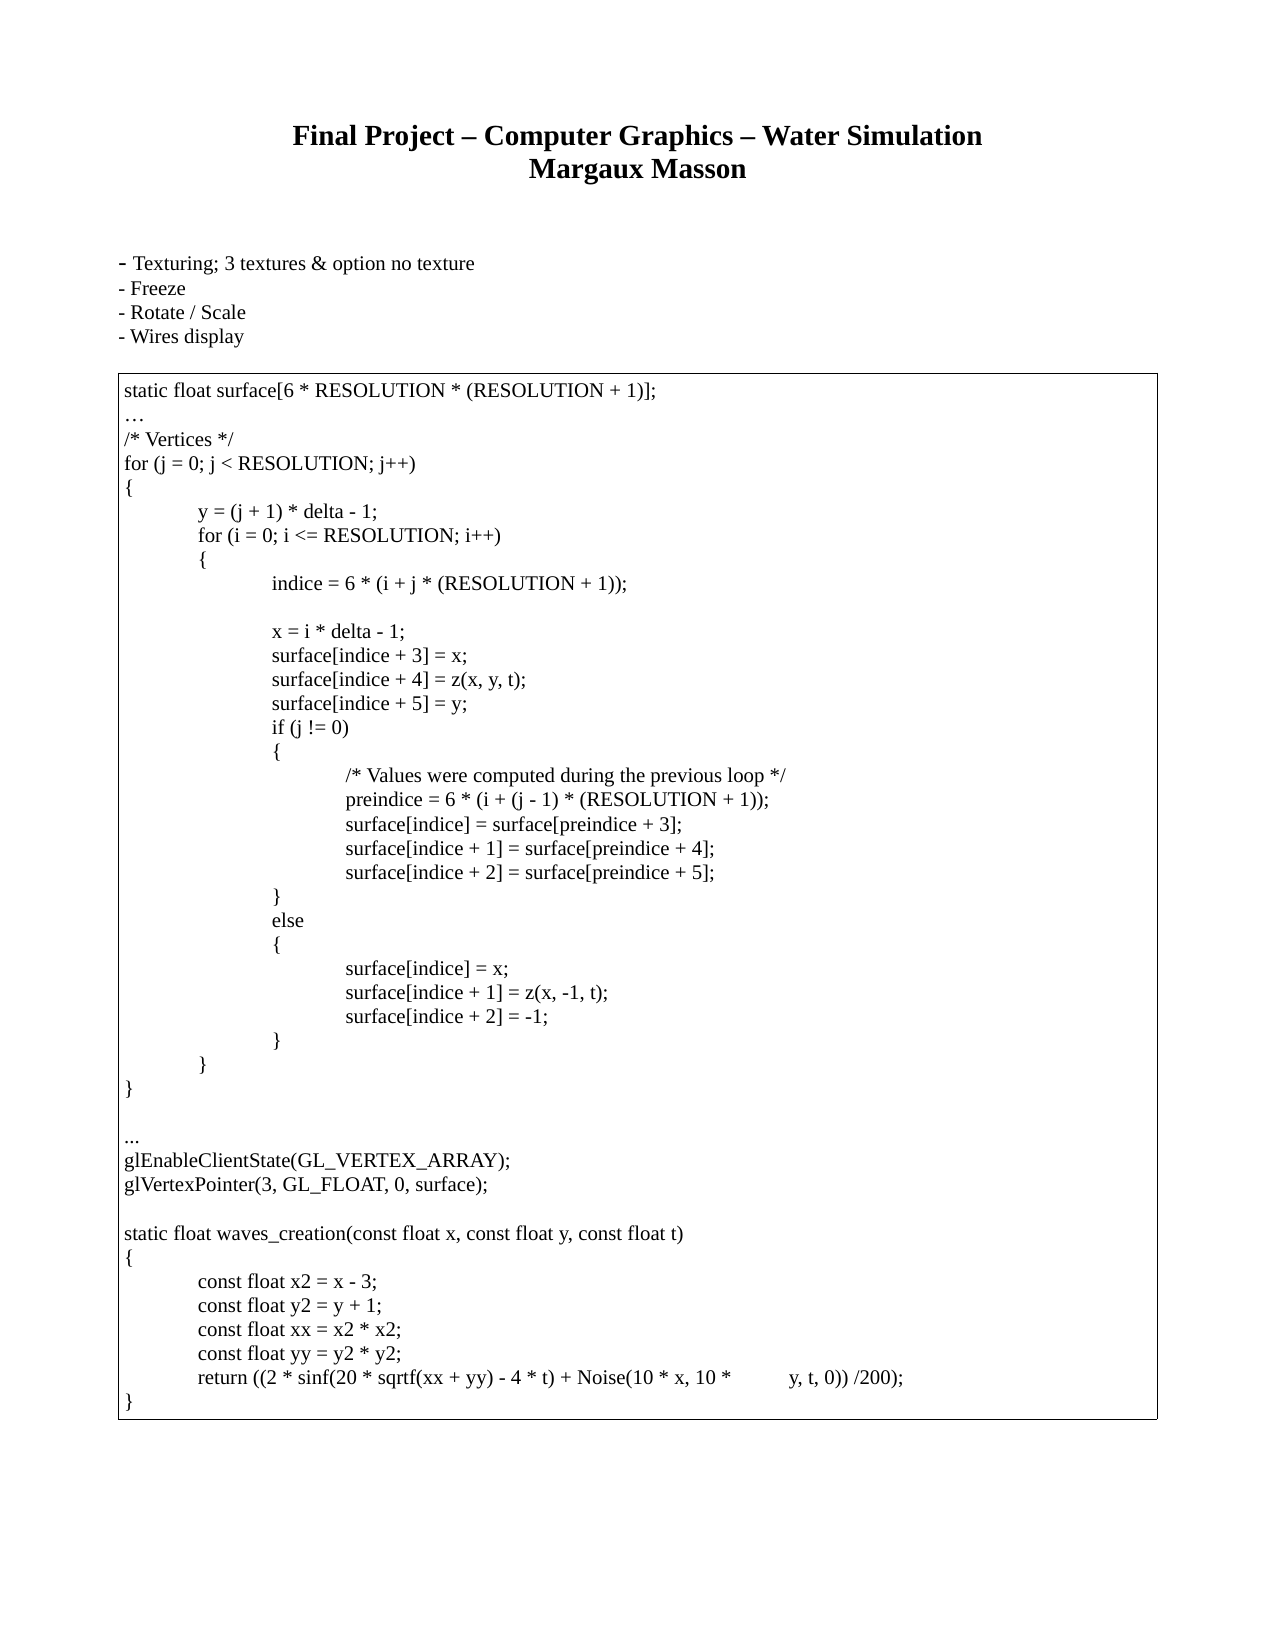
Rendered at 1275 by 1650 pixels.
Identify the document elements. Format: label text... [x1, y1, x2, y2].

text - Wires display [118, 324, 1157, 348]
text - Texturing; 3 textures & option no texture [118, 247, 1157, 276]
text - Rotate / Scale [118, 300, 1157, 324]
table_header static float surface[6 * RESOLUTION * (RESOLUTION + 1)]; … /* Vertices */ for (j = 0; j < RESOLUTION; j++) { y = (j + 1) * delta - 1; for (i = 0; i <= RESOLUTION; i++) { indice = 6 * (i + j * (RESOLUTION + 1)); x = i * delta - 1; surface[indice + 3] = x; surface[indice + 4] = z(x, y, t); surface[indice + 5] = y; if (j != 0) { /* Values were computed during the previous loop */ preindice = 6 * (i + (j - 1) * (RESOLUTION + 1)); surface[indice] = surface[preindice + 3]; surface[indice + 1] = surface[preindice + 4]; surface[indice + 2] = surface[preindice + 5]; } else { surface[indice] = x; surface[indice + 1] = z(x, -1, t); surface[indice + 2] = -1; } } } ... glEnableClientState(GL_VERTEX_ARRAY); glVertexPointer(3, GL_FLOAT, 0, surface); static float waves_creation(const float x, const float y, const float t) { const float x2 = x - 3; const float y2 = y + 1; const float xx = x2 * x2; const float yy = y2 * y2; return ((2 * sinf(20 * sqrtf(xx + yy) - 4 * t) + Noise(10 * x, 10 * y, t, 0)) /200); } [119, 374, 1157, 1419]
text Final Project – Computer Graphics – Water Simulation [118, 118, 1157, 152]
text Margaux Masson [118, 152, 1157, 185]
text - Freeze [118, 276, 1157, 300]
